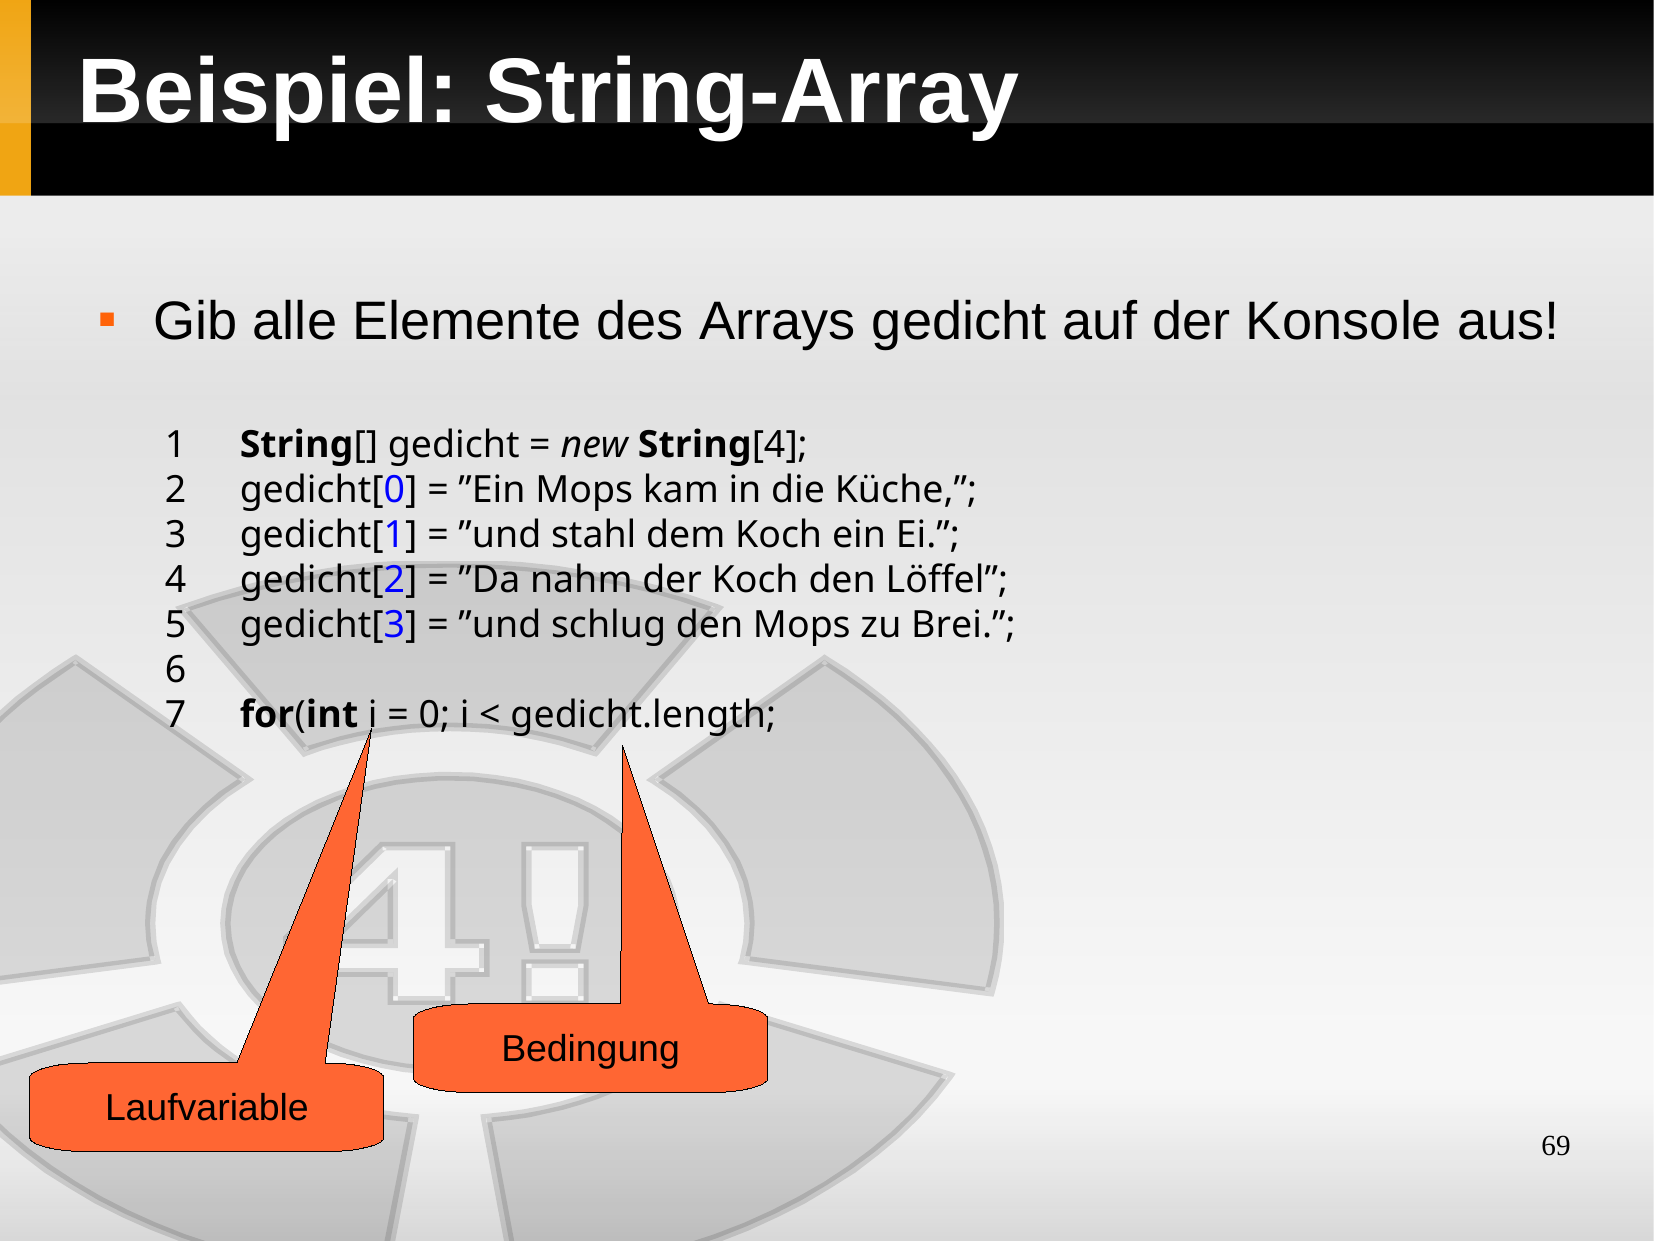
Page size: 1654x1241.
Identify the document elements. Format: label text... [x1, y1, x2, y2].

list Gib alle Elemente des Arrays gedicht auf der Konsole aus! [82, 290, 1571, 1094]
picture [0, 0, 1654, 1241]
text_box Laufvariable [29, 728, 384, 1152]
text_box Bedingung [413, 745, 768, 1093]
title Beispiel: String-Array [29, 23, 1270, 207]
